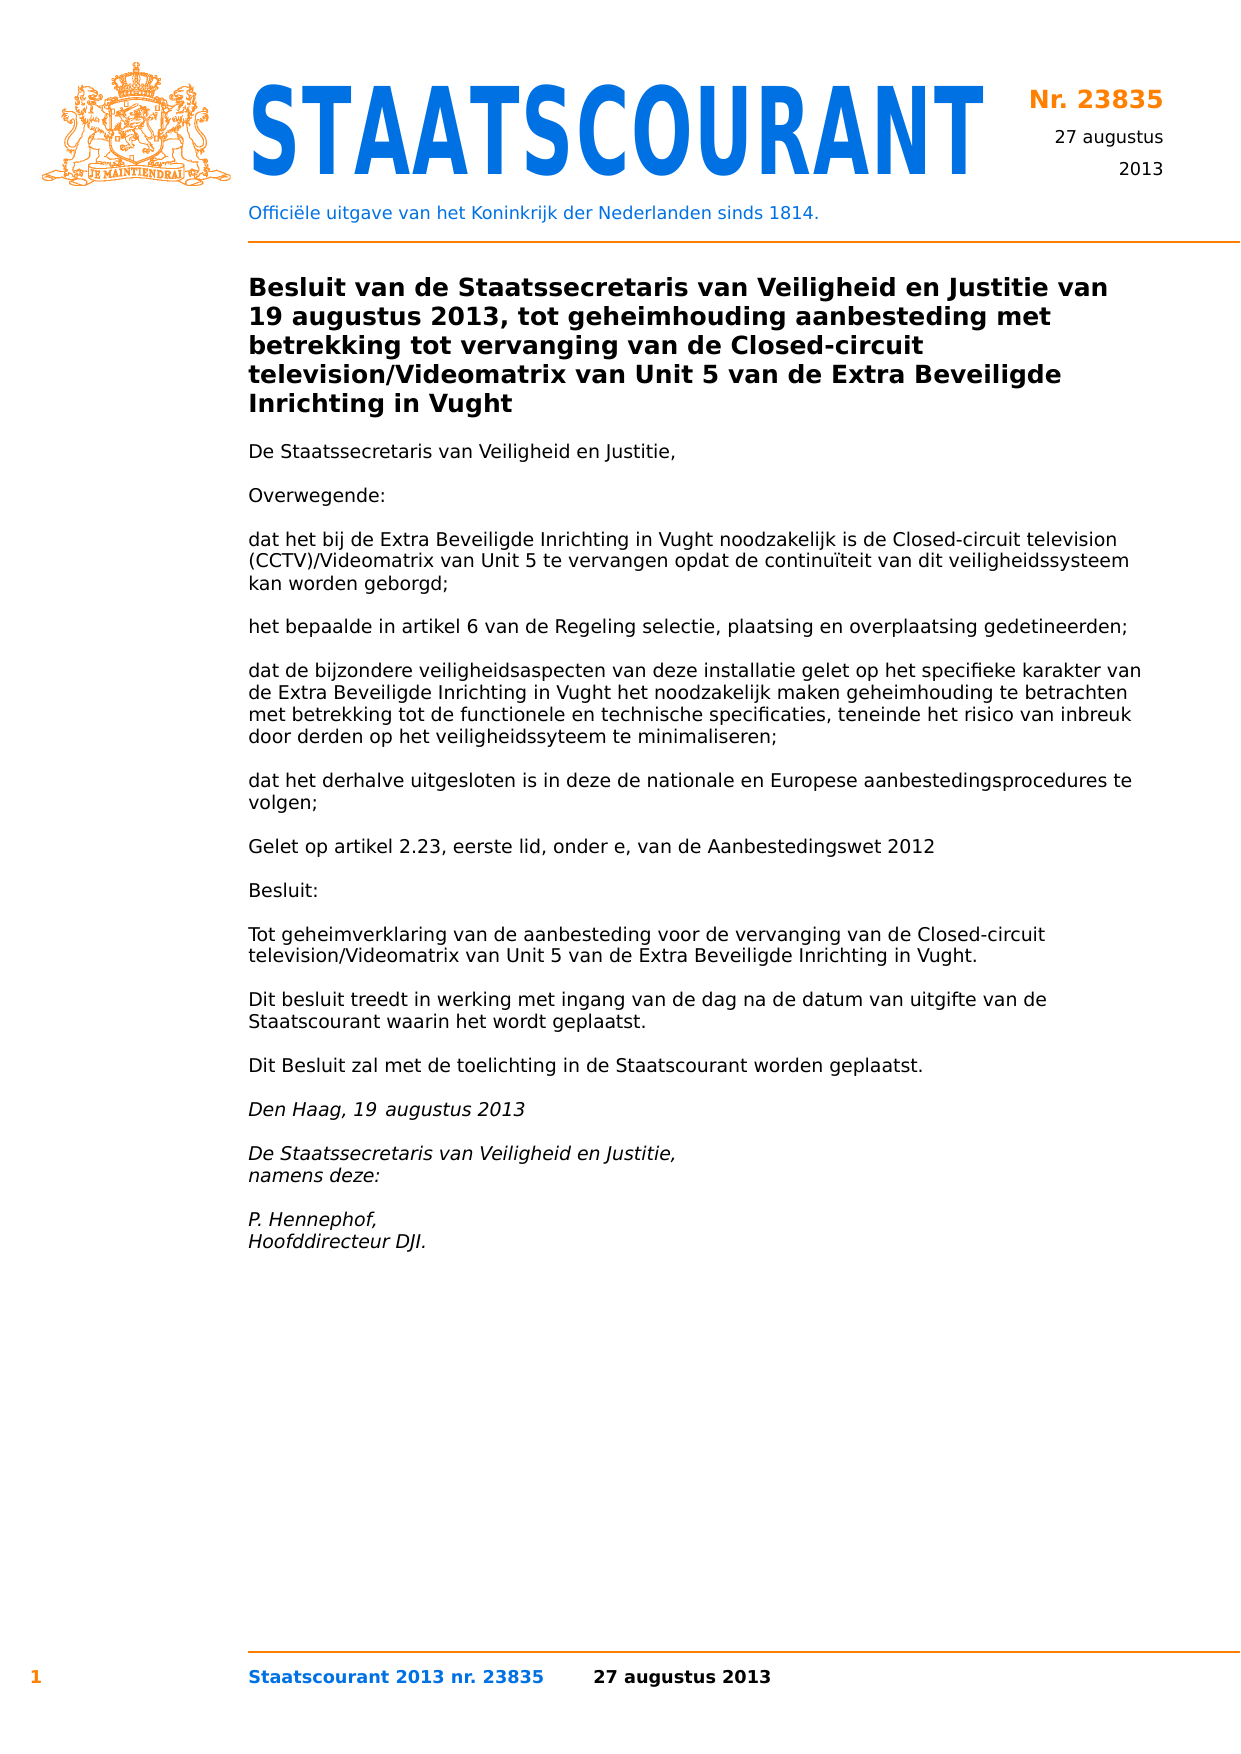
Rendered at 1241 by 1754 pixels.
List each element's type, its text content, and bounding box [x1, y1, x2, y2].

text Gelet op artikel 2.23, eerste lid, onder e, van de Aanbestedingswet 2012 [248, 836, 1163, 858]
text dat het derhalve uitgesloten is in deze de nationale en Europese aanbestedingsprocedures te volgen; [248, 770, 1163, 814]
subtitle Besluit van de Staatssecretaris van Veiligheid en Justitie van 19 augustus 2013, tot geheimhouding aanbesteding met betrekking tot vervanging van de Closed-circuit television/Videomatrix van Unit 5 van de Extra Beveiligde Inrichting in Vught [248, 273, 1163, 419]
picture [41, 62, 231, 186]
text Besluit: [248, 879, 1163, 902]
table_header Nr. 23835 [998, 62, 1240, 121]
text het bepaalde in artikel 6 van de Regeling selectie, plaatsing en overplaatsing gedetineerden; [248, 616, 1163, 638]
text Dit Besluit zal met de toelichting in de Staatscourant worden geplaatst. [248, 1055, 1163, 1077]
table_header STAATSCOURANT [248, 62, 998, 203]
text Overwegende: [248, 484, 1163, 507]
text dat de bijzondere veiligheidsaspecten van deze installatie gelet op het specifieke karakter van de Extra Beveiligde Inrichting in Vught het noodzakelijk maken geheimhouding te betrachten met betrekking tot de functionele en technische specificaties, teneinde het risico van inbreuk door derden op het veiligheidssyteem te minimaliseren; [248, 660, 1163, 748]
text dat het bij de Extra Beveiligde Inrichting in Vught noodzakelijk is de Closed-circuit television (CCTV)/Videomatrix van Unit 5 te vervangen opdat de continuïteit van dit veiligheidssysteem kan worden geborgd; [248, 528, 1163, 594]
text Den Haag, 19 augustus 2013 [248, 1099, 1163, 1121]
table_cell 2013 [998, 153, 1240, 203]
text De Staatssecretaris van Veiligheid en Justitie, namens deze: P. Hennephof, Hoofddirecteur DJI. [248, 1143, 1163, 1253]
table_cell Officiële uitgave van het Koninkrijk der Nederlanden sinds 1814. [248, 203, 1240, 241]
text De Staatssecretaris van Veiligheid en Justitie, [248, 441, 1163, 463]
text Dit besluit treedt in werking met ingang van de dag na de datum van uitgifte van de Staatscourant waarin het wordt geplaatst. [248, 989, 1163, 1033]
table_header [25, 62, 248, 241]
table_cell 27 augustus [998, 121, 1240, 153]
text Tot geheimverklaring van de aanbesteding voor de vervanging van de Closed-circuit television/Videomatrix van Unit 5 van de Extra Beveiligde Inrichting in Vught. [248, 923, 1163, 967]
